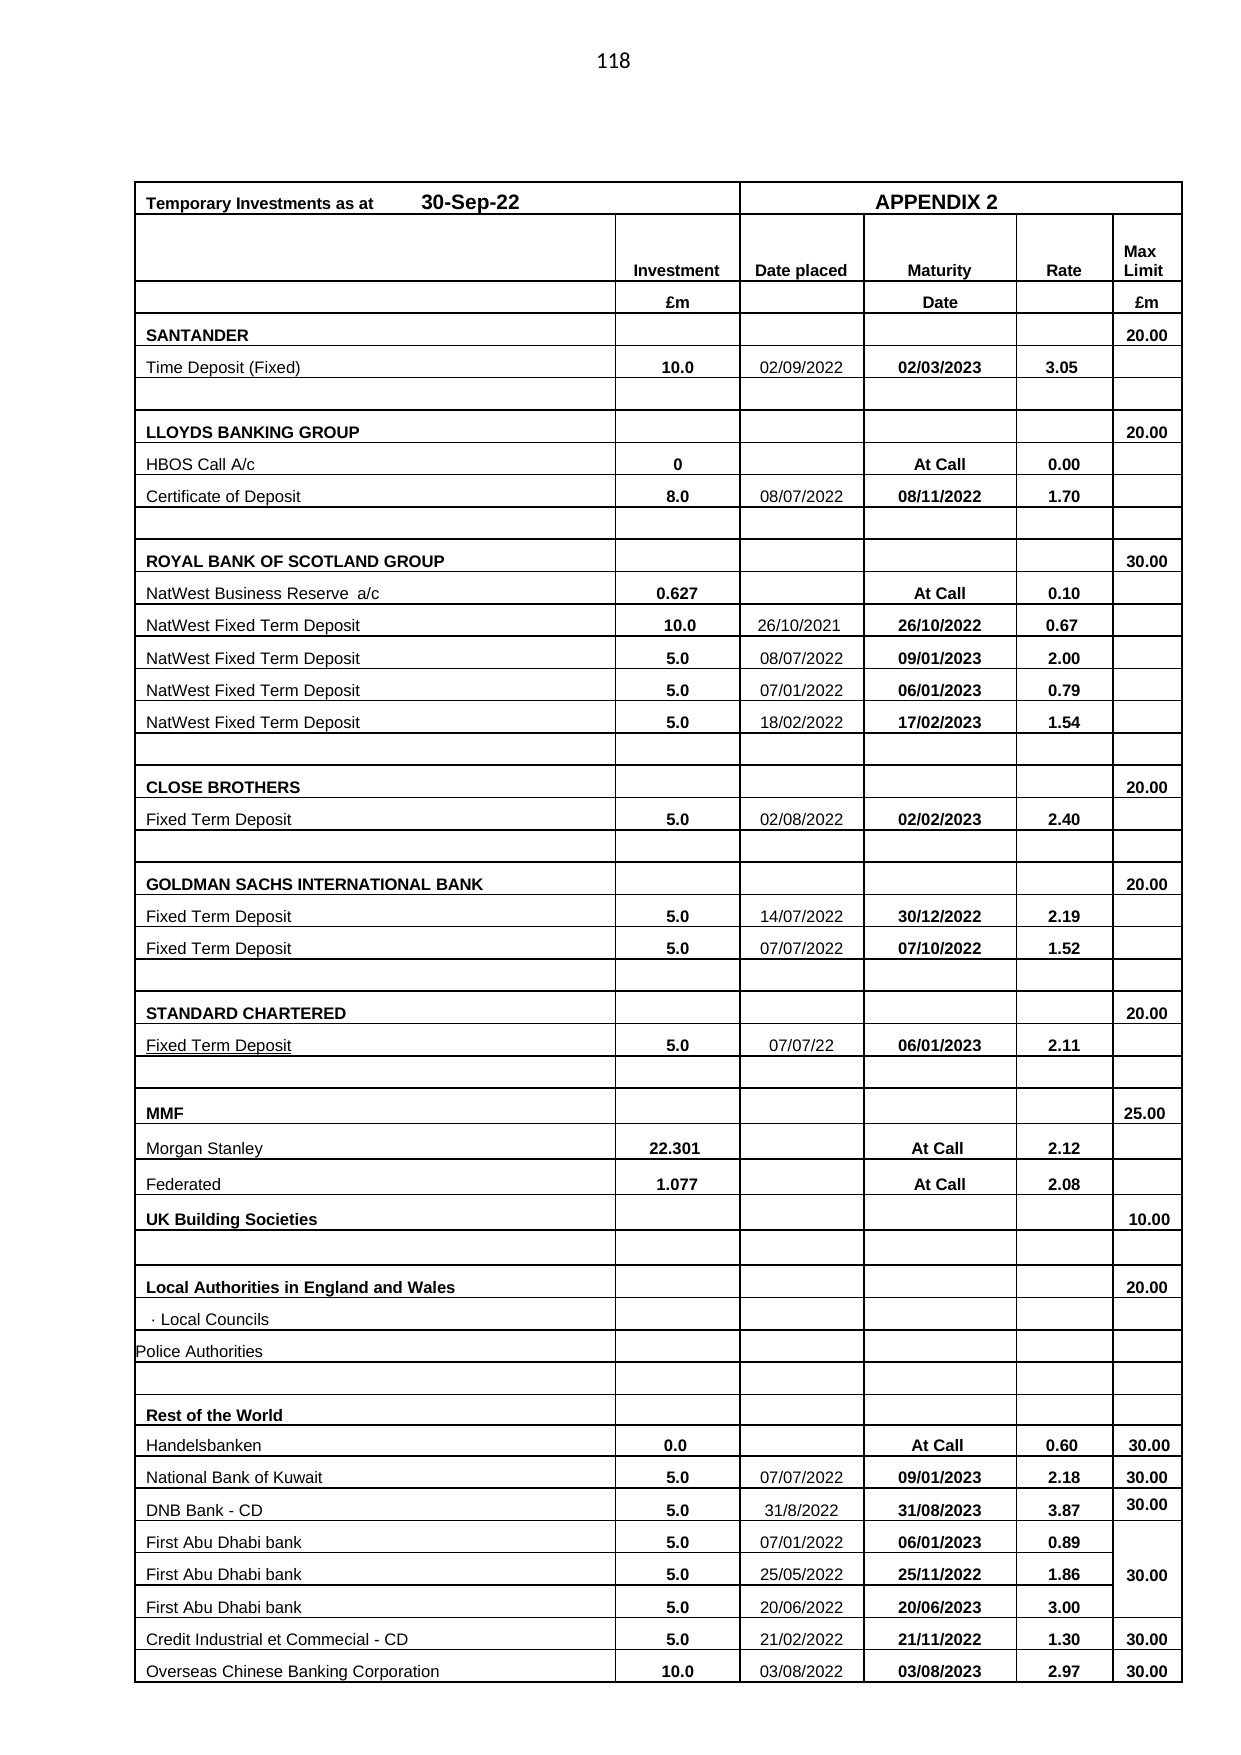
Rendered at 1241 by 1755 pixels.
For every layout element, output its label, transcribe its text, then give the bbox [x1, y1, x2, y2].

table_cell 5.0 [616, 1457, 739, 1487]
table_cell 5.0 [616, 895, 739, 926]
table_cell 1.70 [1017, 475, 1112, 506]
table_cell 2.11 [1017, 1024, 1112, 1055]
table_cell [865, 992, 1016, 1023]
table_cell 18/02/2022 [741, 701, 863, 732]
table_cell [1114, 831, 1181, 861]
table_cell 03/08/2023 [865, 1650, 1016, 1681]
table_cell [741, 1331, 863, 1361]
table_cell 07/10/2022 [865, 927, 1016, 958]
table_cell [1017, 1089, 1112, 1123]
table_cell [741, 992, 863, 1023]
table_cell 2.00 [1017, 637, 1112, 667]
table_cell [865, 1298, 1016, 1329]
table_cell NatWest Fixed Term Deposit [136, 637, 615, 667]
table_cell [1114, 701, 1181, 732]
table_cell 0.67 [1017, 605, 1112, 635]
table_cell Fixed Term Deposit [136, 798, 615, 829]
table_cell [616, 1363, 739, 1393]
table_cell Credit Industrial et Commecial - CD [136, 1618, 615, 1649]
table_cell [1114, 1231, 1181, 1264]
table_cell 17/02/2023 [865, 701, 1016, 732]
table_cell 5.0 [616, 701, 739, 732]
table_cell 5.0 [616, 1618, 739, 1649]
table_cell [136, 215, 615, 280]
table_cell At Call [865, 572, 1016, 603]
table_cell [1017, 1195, 1112, 1229]
table_cell Time Deposit (Fixed) [136, 346, 615, 377]
table_cell 20.00 [1114, 766, 1181, 797]
table_cell [1114, 572, 1181, 603]
table_cell National Bank of Kuwait [136, 1457, 615, 1487]
table_cell 30.00 [1114, 1521, 1181, 1616]
table_cell [741, 411, 863, 441]
table_cell 08/07/2022 [741, 637, 863, 667]
table_cell 8.0 [616, 475, 739, 506]
table_cell [741, 314, 863, 344]
table_cell HBOS Call A/c [136, 443, 615, 474]
table_cell [1114, 346, 1181, 377]
table_cell [616, 766, 739, 797]
table_cell [616, 960, 739, 990]
table_cell CLOSE BROTHERS [136, 766, 615, 797]
table_cell 21/11/2022 [865, 1618, 1016, 1649]
table_header Temporary Investments as at 30-Sep-22 [136, 183, 739, 213]
table_cell Morgan Stanley [136, 1124, 615, 1158]
table_cell [865, 863, 1016, 893]
table_cell [616, 1395, 739, 1424]
table_cell 5.0 [616, 927, 739, 958]
table_cell 20/06/2023 [865, 1586, 1016, 1616]
table_cell NatWest Business Reserve a/c [136, 572, 615, 603]
table_cell [1017, 1231, 1112, 1264]
table_cell [865, 766, 1016, 797]
table_cell 07/01/2022 [741, 1521, 863, 1552]
table_cell LLOYDS BANKING GROUP [136, 411, 615, 441]
table_cell [1017, 1331, 1112, 1361]
table_cell Certificate of Deposit [136, 475, 615, 506]
table_cell 07/07/22 [741, 1024, 863, 1055]
table_cell Rate [1017, 215, 1112, 280]
table_cell 30.00 [1114, 1618, 1181, 1649]
table_cell [741, 572, 863, 603]
table_cell [1114, 669, 1181, 700]
table_cell [1114, 1024, 1181, 1055]
table_cell DNB Bank - CD [136, 1489, 615, 1519]
table_cell [865, 378, 1016, 409]
table_cell [865, 1266, 1016, 1297]
table_cell 5.0 [616, 798, 739, 829]
table_cell [1017, 378, 1112, 409]
table_cell [1114, 1160, 1181, 1193]
table_cell [136, 734, 615, 764]
table_cell [1114, 1331, 1181, 1361]
table_cell UK Building Societies [136, 1195, 615, 1229]
table_cell [136, 831, 615, 861]
table_cell [136, 1231, 615, 1264]
table_cell [1017, 1395, 1112, 1424]
table_cell 0 [616, 443, 739, 474]
table_cell [865, 960, 1016, 990]
table_cell [1017, 831, 1112, 861]
table_cell First Abu Dhabi bank [136, 1553, 615, 1584]
table_cell Local Authorities in England and Wales [136, 1266, 615, 1297]
table_cell Handelsbanken [136, 1426, 615, 1455]
table_cell NatWest Fixed Term Deposit [136, 605, 615, 635]
table_cell [865, 1089, 1016, 1123]
table_cell [616, 1266, 739, 1297]
table_cell 25/05/2022 [741, 1553, 863, 1584]
table_cell Fixed Term Deposit [136, 1024, 615, 1055]
table_cell [1114, 927, 1181, 958]
table_cell [1114, 1057, 1181, 1087]
table_cell Date [865, 282, 1016, 312]
table_cell 2.12 [1017, 1124, 1112, 1158]
table_cell [1017, 282, 1112, 312]
table_cell 1.52 [1017, 927, 1112, 958]
table_cell [1114, 508, 1181, 538]
table_cell 1.54 [1017, 701, 1112, 732]
table_cell 22.301 [616, 1124, 739, 1158]
table_cell [1114, 475, 1181, 506]
table_cell [741, 508, 863, 538]
table_cell [865, 1331, 1016, 1361]
table_cell 3.87 [1017, 1489, 1112, 1519]
table_cell 02/02/2023 [865, 798, 1016, 829]
table_cell [741, 1124, 863, 1158]
table_cell [741, 1298, 863, 1329]
table_cell 2.40 [1017, 798, 1112, 829]
table_cell [741, 1395, 863, 1424]
table_cell [865, 1395, 1016, 1424]
table_cell 3.05 [1017, 346, 1112, 377]
table_cell 0.79 [1017, 669, 1112, 700]
table_cell 08/07/2022 [741, 475, 863, 506]
table_cell [1114, 798, 1181, 829]
table_cell 02/09/2022 [741, 346, 863, 377]
table_cell 3.00 [1017, 1586, 1112, 1616]
table_cell Max Limit [1114, 215, 1181, 280]
table_cell [1114, 1395, 1181, 1424]
table_cell [1114, 1363, 1181, 1393]
table_cell First Abu Dhabi bank [136, 1586, 615, 1616]
table_cell 06/01/2023 [865, 1521, 1016, 1552]
table_cell [741, 863, 863, 893]
table_cell Fixed Term Deposit [136, 927, 615, 958]
table_cell 5.0 [616, 669, 739, 700]
table_cell 0.89 [1017, 1521, 1112, 1552]
table_cell [1017, 992, 1112, 1023]
table_cell [741, 1266, 863, 1297]
table_cell [741, 766, 863, 797]
table_cell 2.19 [1017, 895, 1112, 926]
table_cell 0.00 [1017, 443, 1112, 474]
table_cell 03/08/2022 [741, 1650, 863, 1681]
table_cell [1017, 734, 1112, 764]
table_cell 5.0 [616, 637, 739, 667]
table_cell 02/08/2022 [741, 798, 863, 829]
table_cell At Call [865, 1426, 1016, 1455]
table_cell [865, 1231, 1016, 1264]
table_cell 30.00 [1114, 1489, 1181, 1519]
table_cell 26/10/2022 [865, 605, 1016, 635]
table_cell 20.00 [1114, 863, 1181, 893]
table_cell 2.08 [1017, 1160, 1112, 1193]
table_cell MMF [136, 1089, 615, 1123]
table_cell 06/01/2023 [865, 1024, 1016, 1055]
table_cell 06/01/2023 [865, 669, 1016, 700]
table_cell 20.00 [1114, 411, 1181, 441]
table_cell [1114, 443, 1181, 474]
table_cell [616, 1298, 739, 1329]
table_cell [616, 378, 739, 409]
table_cell Rest of the World [136, 1395, 615, 1424]
table_cell [741, 960, 863, 990]
table_cell [865, 734, 1016, 764]
table_cell 07/01/2022 [741, 669, 863, 700]
table_cell First Abu Dhabi bank [136, 1521, 615, 1552]
table_cell [1017, 508, 1112, 538]
table_cell Date placed [741, 215, 863, 280]
table_cell 20/06/2022 [741, 1586, 863, 1616]
table_cell 09/01/2023 [865, 637, 1016, 667]
table_cell [741, 1426, 863, 1455]
table_cell 5.0 [616, 1024, 739, 1055]
table_cell £m [1114, 282, 1181, 312]
table_cell At Call [865, 1124, 1016, 1158]
table_cell [741, 1089, 863, 1123]
table_cell [741, 1057, 863, 1087]
table_cell 25.00 [1114, 1089, 1181, 1123]
table_cell At Call [865, 443, 1016, 474]
table_cell 0.627 [616, 572, 739, 603]
table_cell [616, 1195, 739, 1229]
table_cell 21/02/2022 [741, 1618, 863, 1649]
table_cell 5.0 [616, 1489, 739, 1519]
table_cell 30.00 [1114, 1457, 1181, 1487]
table_cell 10.00 [1114, 1195, 1181, 1229]
table_cell [616, 992, 739, 1023]
table_cell £m [616, 282, 739, 312]
table_cell 30.00 [1114, 540, 1181, 571]
table_cell 20.00 [1114, 1266, 1181, 1297]
table_cell [1114, 960, 1181, 990]
table_cell 0.60 [1017, 1426, 1112, 1455]
table_cell 14/07/2022 [741, 895, 863, 926]
table_cell [616, 508, 739, 538]
table_cell 30/12/2022 [865, 895, 1016, 926]
table_cell [1114, 1124, 1181, 1158]
table_cell GOLDMAN SACHS INTERNATIONAL BANK [136, 863, 615, 893]
table_cell [1017, 314, 1112, 344]
table_header APPENDIX 2 [741, 183, 1181, 213]
table_cell 31/8/2022 [741, 1489, 863, 1519]
table_cell 5.0 [616, 1521, 739, 1552]
table_cell [865, 540, 1016, 571]
table_cell SANTANDER [136, 314, 615, 344]
table_cell [1114, 605, 1181, 635]
table_cell [616, 1331, 739, 1361]
table_cell ROYAL BANK OF SCOTLAND GROUP [136, 540, 615, 571]
table_cell [865, 411, 1016, 441]
table_cell 1.30 [1017, 1618, 1112, 1649]
table_cell [741, 540, 863, 571]
table_cell [1017, 540, 1112, 571]
table_cell [865, 831, 1016, 861]
table_cell 0.10 [1017, 572, 1112, 603]
table_cell [616, 1057, 739, 1087]
table_cell [1017, 1266, 1112, 1297]
table_cell 02/03/2023 [865, 346, 1016, 377]
table_cell STANDARD CHARTERED [136, 992, 615, 1023]
table_cell [1017, 1057, 1112, 1087]
table_cell [865, 508, 1016, 538]
table_cell [1114, 1298, 1181, 1329]
table_cell [136, 1363, 615, 1393]
table_cell NatWest Fixed Term Deposit [136, 701, 615, 732]
table_cell [616, 734, 739, 764]
table_cell Police Authorities [136, 1331, 615, 1361]
table_cell 09/01/2023 [865, 1457, 1016, 1487]
table_cell [136, 378, 615, 409]
table_cell 20.00 [1114, 314, 1181, 344]
table_cell 10.0 [616, 346, 739, 377]
table_cell [1114, 895, 1181, 926]
table_cell 07/07/2022 [741, 1457, 863, 1487]
table_cell 2.97 [1017, 1650, 1112, 1681]
table_cell 0.0 [616, 1426, 739, 1455]
table_cell [1017, 1363, 1112, 1393]
table_cell [1114, 734, 1181, 764]
table_cell Fixed Term Deposit [136, 895, 615, 926]
table_cell 31/08/2023 [865, 1489, 1016, 1519]
table_cell [136, 960, 615, 990]
table_cell 1.86 [1017, 1553, 1112, 1584]
table_cell [1017, 863, 1112, 893]
table_cell 30.00 [1114, 1650, 1181, 1681]
table_cell 26/10/2021 [741, 605, 863, 635]
table_cell [741, 378, 863, 409]
table_cell [1017, 411, 1112, 441]
table_cell [741, 1195, 863, 1229]
table_cell [741, 1363, 863, 1393]
table_cell 20.00 [1114, 992, 1181, 1023]
table_cell [1114, 378, 1181, 409]
table_cell [865, 1057, 1016, 1087]
table_cell Investment [616, 215, 739, 280]
table_cell 10.0 [616, 605, 739, 635]
table_cell [616, 831, 739, 861]
table_cell Local Councils [136, 1298, 615, 1329]
table_cell [616, 314, 739, 344]
table_cell [616, 863, 739, 893]
table_cell [1017, 1298, 1112, 1329]
table_cell Maturity [865, 215, 1016, 280]
table_cell 2.18 [1017, 1457, 1112, 1487]
table_cell [865, 1195, 1016, 1229]
table_cell [136, 282, 615, 312]
table_cell [741, 443, 863, 474]
table_cell 08/11/2022 [865, 475, 1016, 506]
table_cell 10.0 [616, 1650, 739, 1681]
table_cell 07/07/2022 [741, 927, 863, 958]
table_cell 30.00 [1114, 1426, 1181, 1455]
table_cell [616, 1089, 739, 1123]
table_cell At Call [865, 1160, 1016, 1193]
table_cell [616, 1231, 739, 1264]
table_cell Overseas Chinese Banking Corporation [136, 1650, 615, 1681]
table_cell [865, 1363, 1016, 1393]
table_cell 5.0 [616, 1586, 739, 1616]
table_cell [136, 508, 615, 538]
table_cell [616, 411, 739, 441]
table_cell [741, 831, 863, 861]
table_cell [741, 1160, 863, 1193]
table_cell [741, 1231, 863, 1264]
table_cell Federated [136, 1160, 615, 1193]
table_cell [865, 314, 1016, 344]
table_cell [1017, 960, 1112, 990]
table_cell [741, 734, 863, 764]
table_cell NatWest Fixed Term Deposit [136, 669, 615, 700]
table_cell 5.0 [616, 1553, 739, 1584]
table_cell [1017, 766, 1112, 797]
table_cell [741, 282, 863, 312]
table_cell [1114, 637, 1181, 667]
table_cell 1.077 [616, 1160, 739, 1193]
table_cell 25/11/2022 [865, 1553, 1016, 1584]
table_cell [136, 1057, 615, 1087]
table_cell [616, 540, 739, 571]
